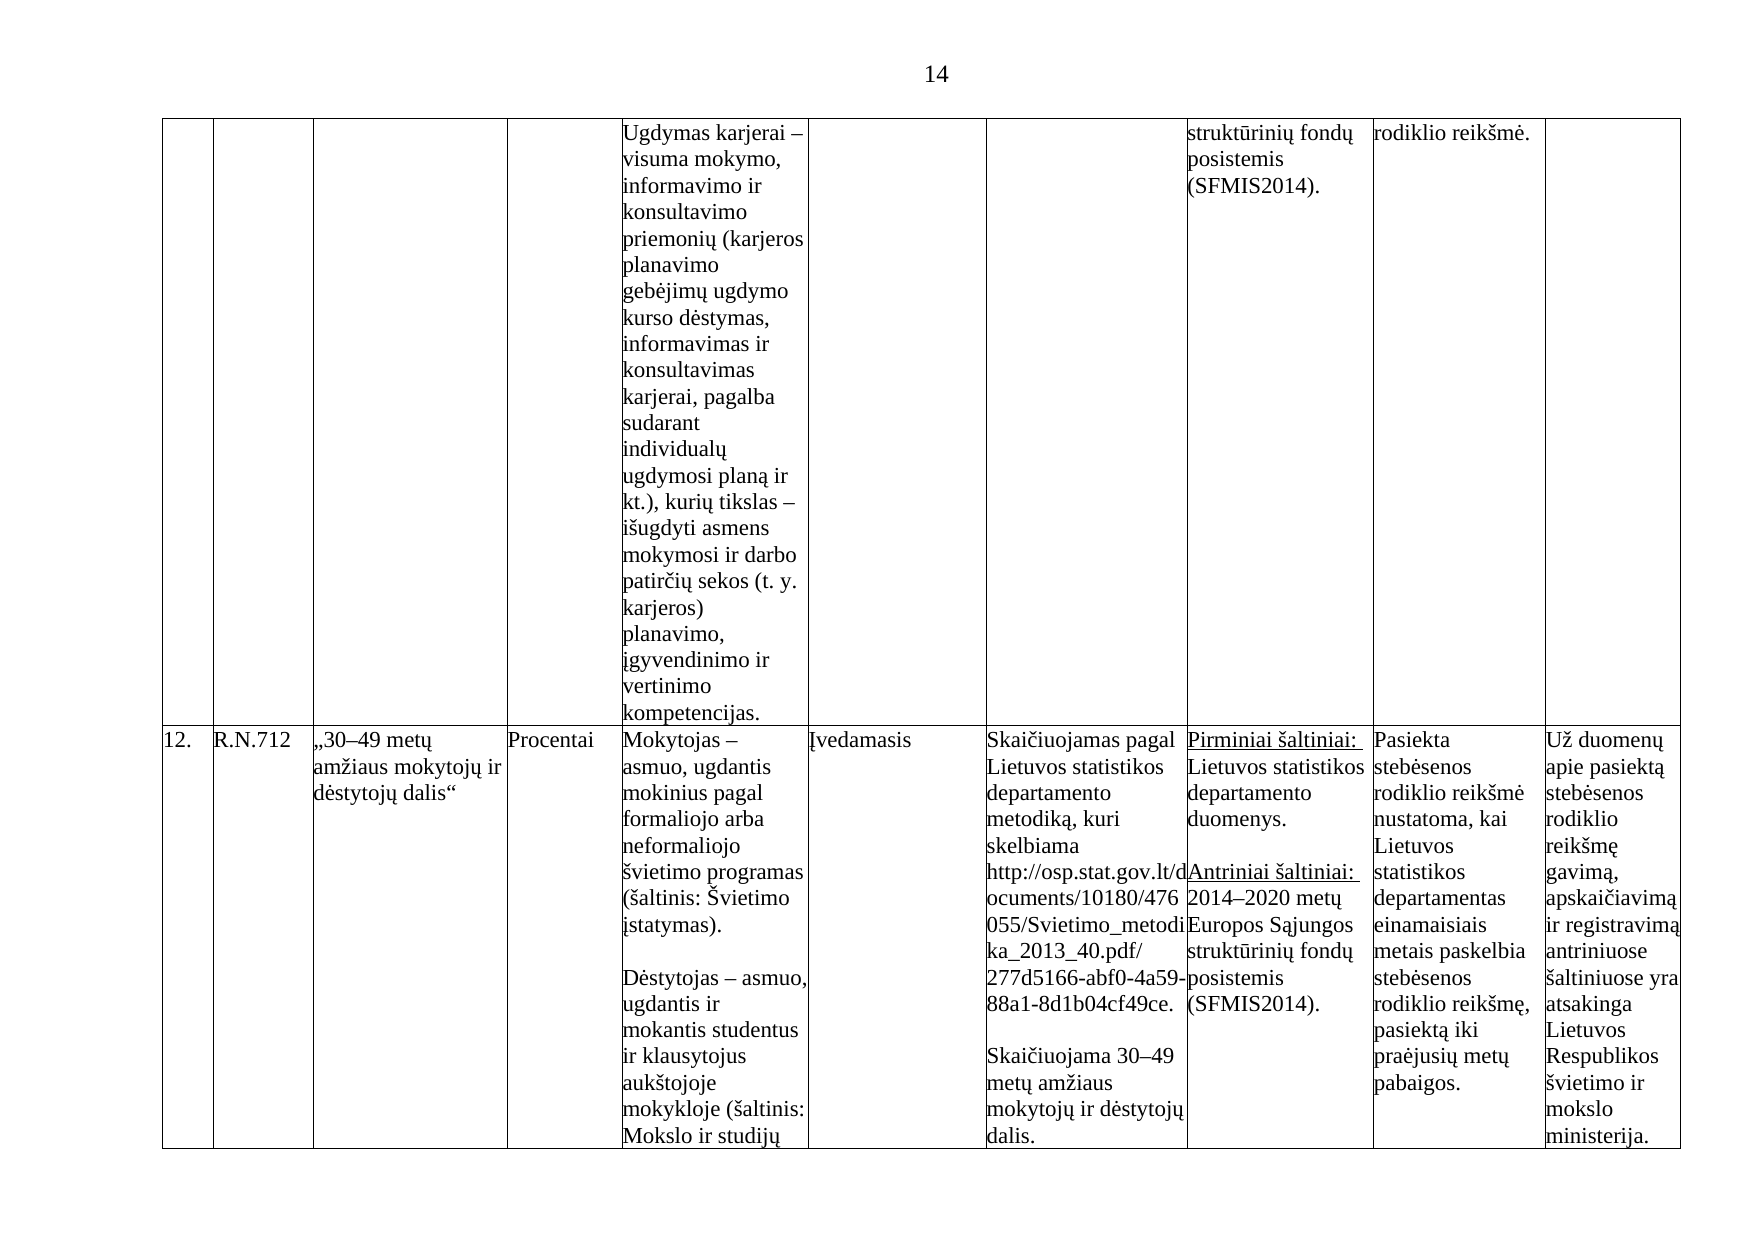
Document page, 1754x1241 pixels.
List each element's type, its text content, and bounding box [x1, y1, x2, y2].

table_cell „30–49 metų amžiaus mokytojų ir dėstytojų dalis“ [314, 726, 507, 1148]
table_cell Ugdymas karjerai – visuma mokymo, informavimo ir konsultavimo priemonių (karjeros planavimo gebėjimų ugdymo kurso dėstymas, informavimas ir konsultavimas karjerai, pagalba sudarant individualų ugdymosi planą ir kt.), kurių tikslas – išugdyti asmens mokymosi ir darbo patirčių sekos (t. y. karjeros) planavimo, įgyvendinimo ir vertinimo kompetencijas. [623, 119, 808, 725]
table_cell [214, 119, 313, 725]
table_cell struktūrinių fondų posistemis (SFMIS2014). [1188, 119, 1373, 725]
table_cell Pasiekta stebėsenos rodiklio reikšmė nustatoma, kai Lietuvos statistikos departamentas einamaisiais metais paskelbia stebėsenos rodiklio reikšmę, pasiektą iki praėjusių metų pabaigos. [1374, 726, 1545, 1148]
table_cell [508, 119, 622, 725]
table_cell Skaičiuojamas pagal Lietuvos statistikos departamento metodiką, kuri skelbiama http://osp.stat.gov.lt/documents/10180/476055/Svietimo_metodika_2013_40.pdf/277d5166-abf0-4a59-88a1-8d1b04cf49ce. Skaičiuojama 30–49 metų amžiaus mokytojų ir dėstytojų dalis. [987, 726, 1187, 1148]
table_cell Procentai [508, 726, 622, 1148]
table_cell Mokytojas – asmuo, ugdantis mokinius pagal formaliojo arba neformaliojo švietimo programas (šaltinis: Švietimo įstatymas). Dėstytojas – asmuo, ugdantis ir mokantis studentus ir klausytojus aukštojoje mokykloje (šaltinis: Mokslo ir studijų [623, 726, 808, 1148]
table_cell 12. [163, 726, 213, 1148]
table_cell [1546, 119, 1680, 725]
table_cell [987, 119, 1187, 725]
table_cell Pirminiai šaltiniai: Lietuvos statistikos departamento duomenys. Antriniai šaltiniai: 2014–2020 metų Europos Sąjungos struktūrinių fondų posistemis (SFMIS2014). [1188, 726, 1373, 1148]
table_cell R.N.712 [214, 726, 313, 1148]
table_cell Už duomenų apie pasiektą stebėsenos rodiklio reikšmę gavimą, apskaičiavimą ir registravimą antriniuose šaltiniuose yra atsakinga Lietuvos Respublikos švietimo ir mokslo ministerija. [1546, 726, 1680, 1148]
table_cell [809, 119, 986, 725]
table_cell Įvedamasis [809, 726, 986, 1148]
table_cell [314, 119, 507, 725]
table_cell [163, 119, 213, 725]
table_cell rodiklio reikšmė. [1374, 119, 1545, 725]
